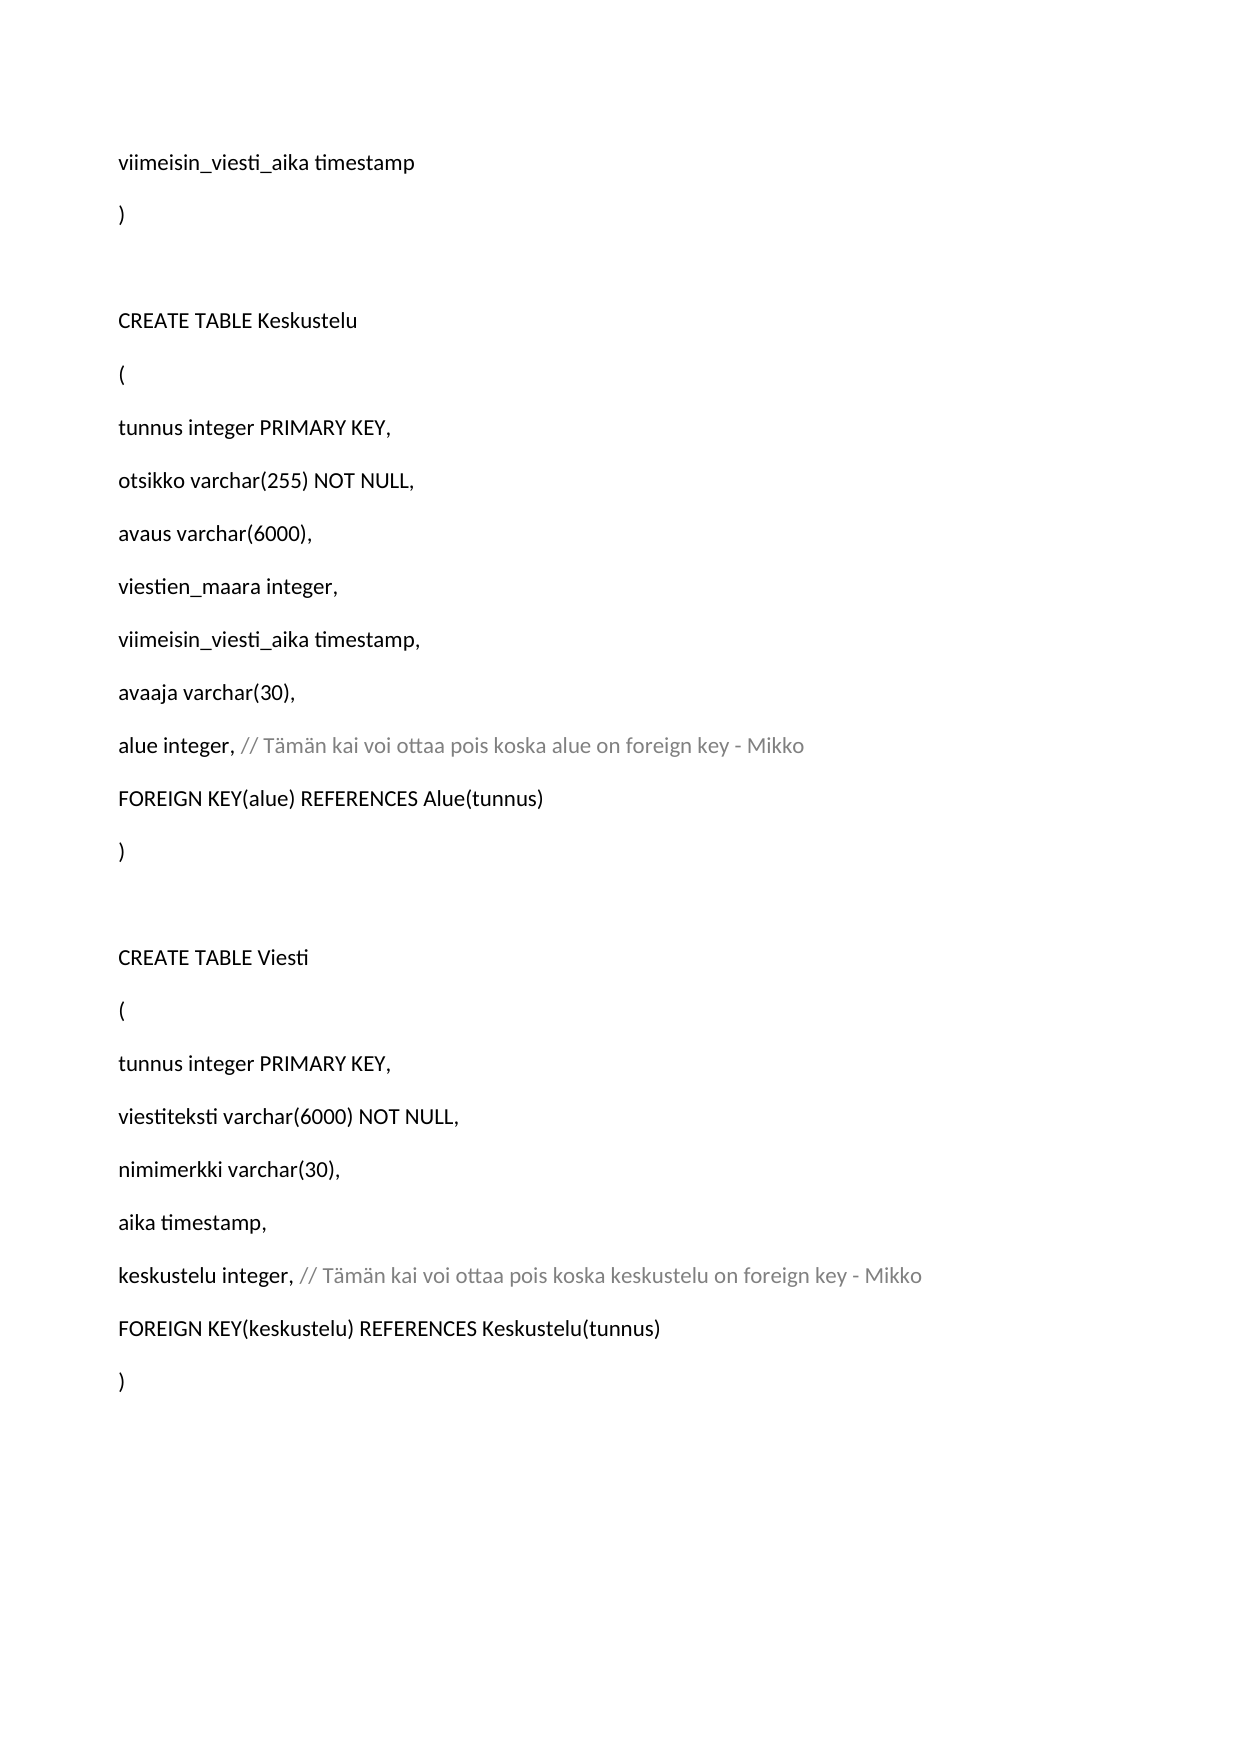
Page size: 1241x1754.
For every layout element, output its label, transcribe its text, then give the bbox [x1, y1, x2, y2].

text ( [118, 360, 1122, 388]
text otsikko varchar(255) NOT NULL, [118, 466, 1122, 494]
text nimimerkki varchar(30), [118, 1155, 1122, 1183]
text ) [118, 1367, 1122, 1395]
text tunnus integer PRIMARY KEY, [118, 1049, 1122, 1077]
text avaus varchar(6000), [118, 519, 1122, 547]
text CREATE TABLE Viesti [118, 943, 1122, 971]
text ) [118, 837, 1122, 865]
text viimeisin_viesti_aika timestamp, [118, 625, 1122, 653]
text FOREIGN KEY(keskustelu) REFERENCES Keskustelu(tunnus) [118, 1314, 1122, 1342]
text avaaja varchar(30), [118, 678, 1122, 706]
text ) [118, 201, 1122, 229]
text tunnus integer PRIMARY KEY, [118, 413, 1122, 441]
text alue integer, // Tämän kai voi ottaa pois koska alue on foreign key - Mikko [118, 731, 1122, 759]
text viestien_maara integer, [118, 572, 1122, 600]
text FOREIGN KEY(alue) REFERENCES Alue(tunnus) [118, 784, 1122, 812]
text CREATE TABLE Keskustelu [118, 307, 1122, 335]
text ( [118, 996, 1122, 1024]
text viimeisin_viesti_aika timestamp [118, 148, 1122, 176]
text aika timestamp, [118, 1208, 1122, 1236]
text viestiteksti varchar(6000) NOT NULL, [118, 1102, 1122, 1130]
text keskustelu integer, // Tämän kai voi ottaa pois koska keskustelu on foreign key - Mikko [118, 1261, 1122, 1289]
